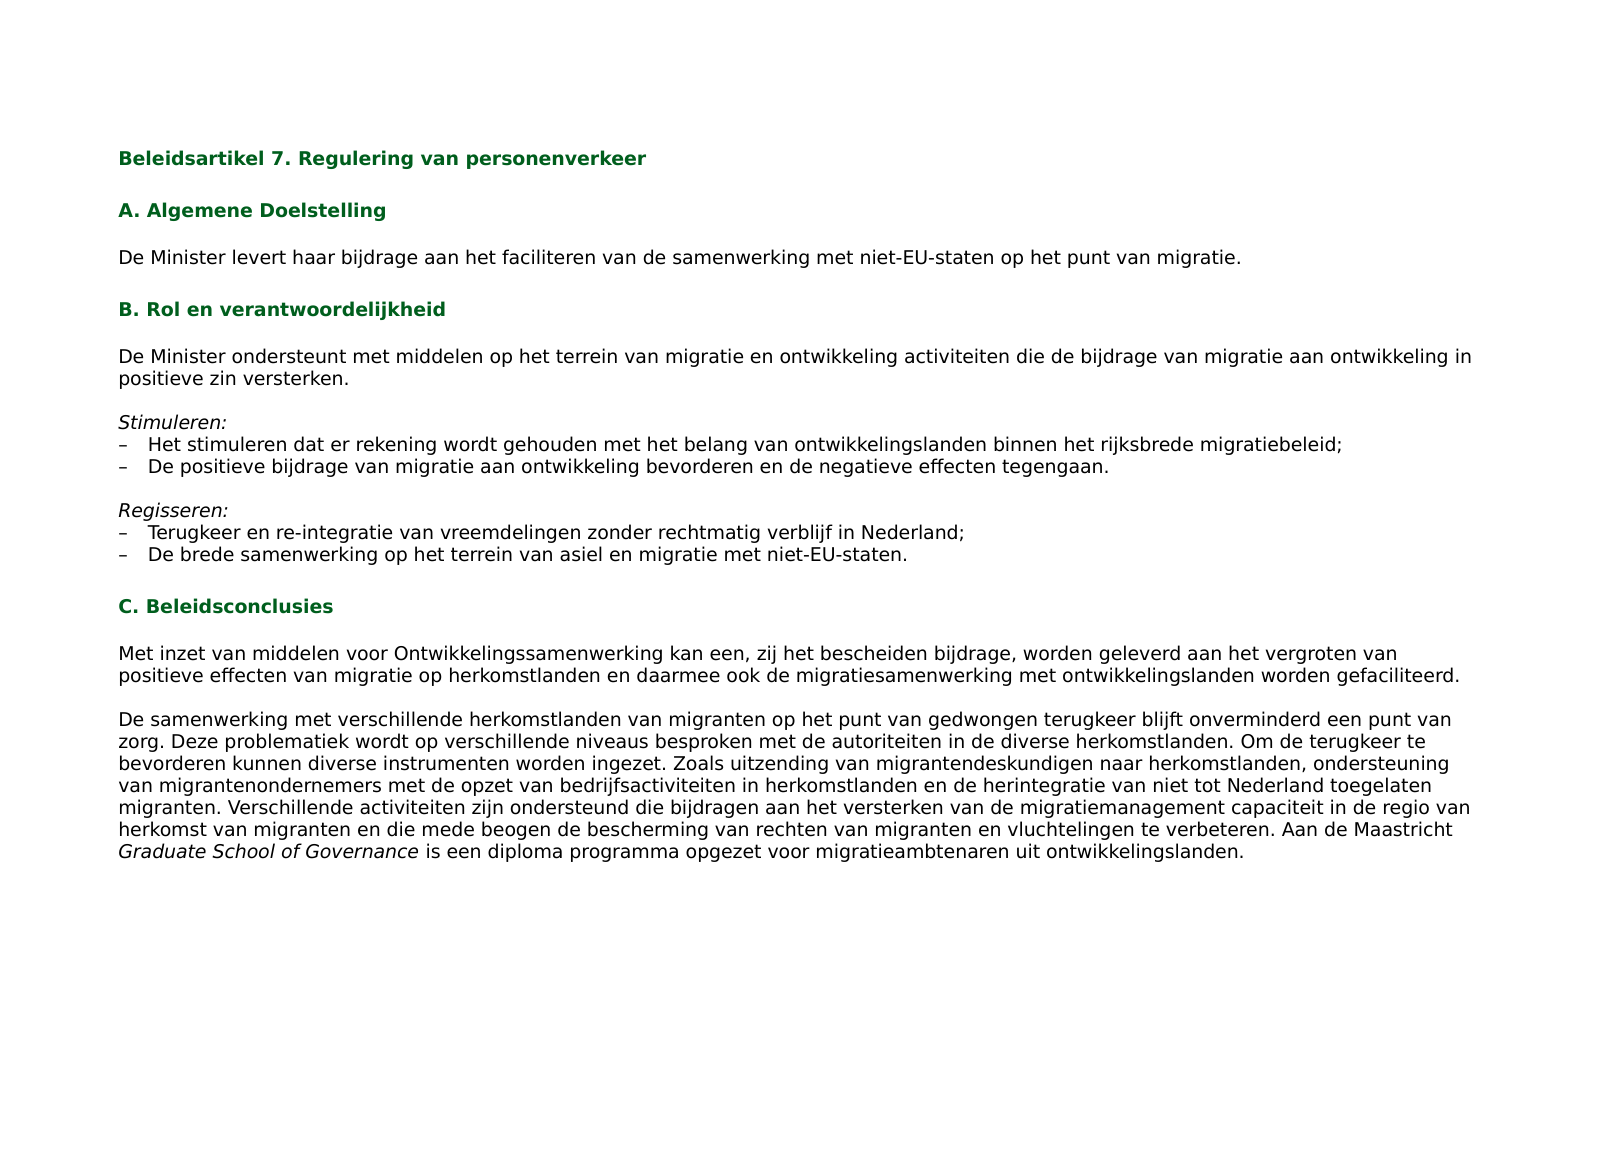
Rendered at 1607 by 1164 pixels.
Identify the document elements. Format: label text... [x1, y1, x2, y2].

text – Het stimuleren dat er rekening wordt gehouden met het belang van ontwikkelingslanden binnen het rijksbrede migratiebeleid; [118, 434, 1488, 456]
text – De positieve bijdrage van migratie aan ontwikkeling bevorderen en de negatieve effecten tegengaan. [118, 456, 1488, 478]
subtitle A. Algemene Doelstelling [118, 200, 1488, 222]
subtitle Stimuleren: [118, 412, 1488, 434]
text Regisseren: [118, 500, 1488, 522]
text De Minister ondersteunt met middelen op het terrein van migratie en ontwikkeling activiteiten die de bijdrage van migratie aan ontwikkeling in positieve zin versterken. [118, 346, 1488, 390]
text – De brede samenwerking op het terrein van asiel en migratie met niet-EU-staten. [118, 544, 1488, 566]
text Met inzet van middelen voor Ontwikkelingssamenwerking kan een, zij het bescheiden bijdrage, worden geleverd aan het vergroten van positieve effecten van migratie op herkomstlanden en daarmee ook de migratiesamenwerking met ontwikkelingslanden worden gefaciliteerd. [118, 643, 1488, 687]
text De samenwerking met verschillende herkomstlanden van migranten op het punt van gedwongen terugkeer blijft onverminderd een punt van zorg. Deze problematiek wordt op verschillende niveaus besproken met de autoriteiten in de diverse herkomstlanden. Om de terugkeer te bevorderen kunnen diverse instrumenten worden ingezet. Zoals uitzending van migrantendeskundigen naar herkomstlanden, ondersteuning van migrantenondernemers met de opzet van bedrijfsactiviteiten in herkomstlanden en de herintegratie van niet tot Nederland toegelaten migranten. Verschillende activiteiten zijn ondersteund die bijdragen aan het versterken van de migratiemanagement capaciteit in de regio van herkomst van migranten en die mede beogen de bescherming van rechten van migranten en vluchtelingen te verbeteren. Aan de Maastricht Graduate School of Governance is een diploma programma opgezet voor migratieambtenaren uit ontwikkelingslanden. [118, 709, 1488, 863]
subtitle Beleidsartikel 7. Regulering van personenverkeer [118, 148, 1488, 170]
subtitle C. Beleidsconclusies [118, 596, 1488, 618]
text De Minister levert haar bijdrage aan het faciliteren van de samenwerking met niet-EU-staten op het punt van migratie. [118, 247, 1488, 269]
text – Terugkeer en re-integratie van vreemdelingen zonder rechtmatig verblijf in Nederland; [118, 522, 1488, 544]
subtitle B. Rol en verantwoordelijkheid [118, 299, 1488, 321]
